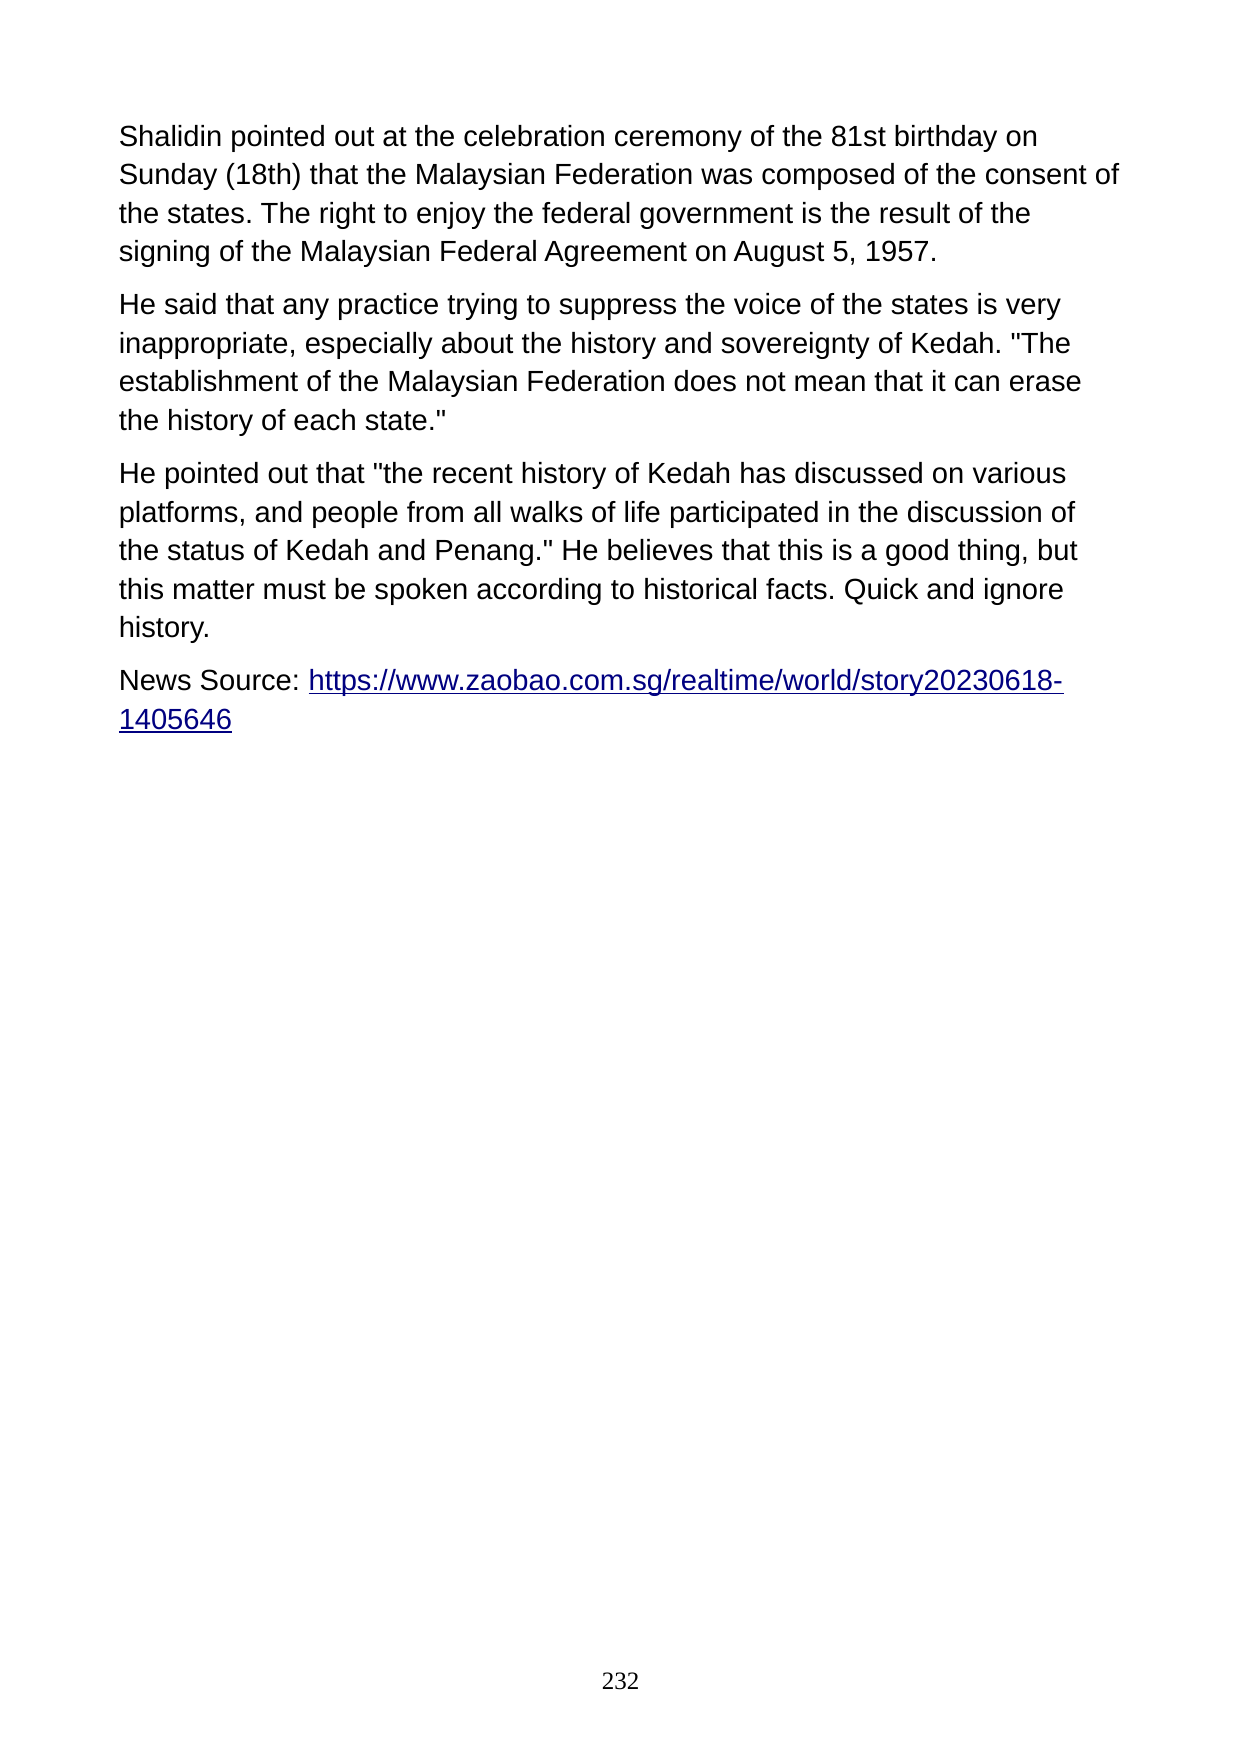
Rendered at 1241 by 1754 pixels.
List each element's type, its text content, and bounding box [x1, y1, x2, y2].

text News Source: https://www.zaobao.com.sg/realtime/world/story20230618-1405646 [118, 663, 1122, 735]
text He pointed out that "the recent history of Kedah has discussed on various platforms, and people from all walks of life participated in the discussion of the status of Kedah and Penang." He believes that this is a good thing, but this matter must be spoken according to historical facts. Quick and ignore history. [118, 456, 1122, 644]
text Shalidin pointed out at the celebration ceremony of the 81st birthday on Sunday (18th) that the Malaysian Federation was composed of the consent of the states. The right to enjoy the federal government is the result of the signing of the Malaysian Federal Agreement on August 5, 1957. [118, 118, 1122, 268]
text He said that any practice trying to suppress the voice of the states is very inappropriate, especially about the history and sovereignty of Kedah. "The establishment of the Malaysian Federation does not mean that it can erase the history of each state." [118, 287, 1122, 436]
